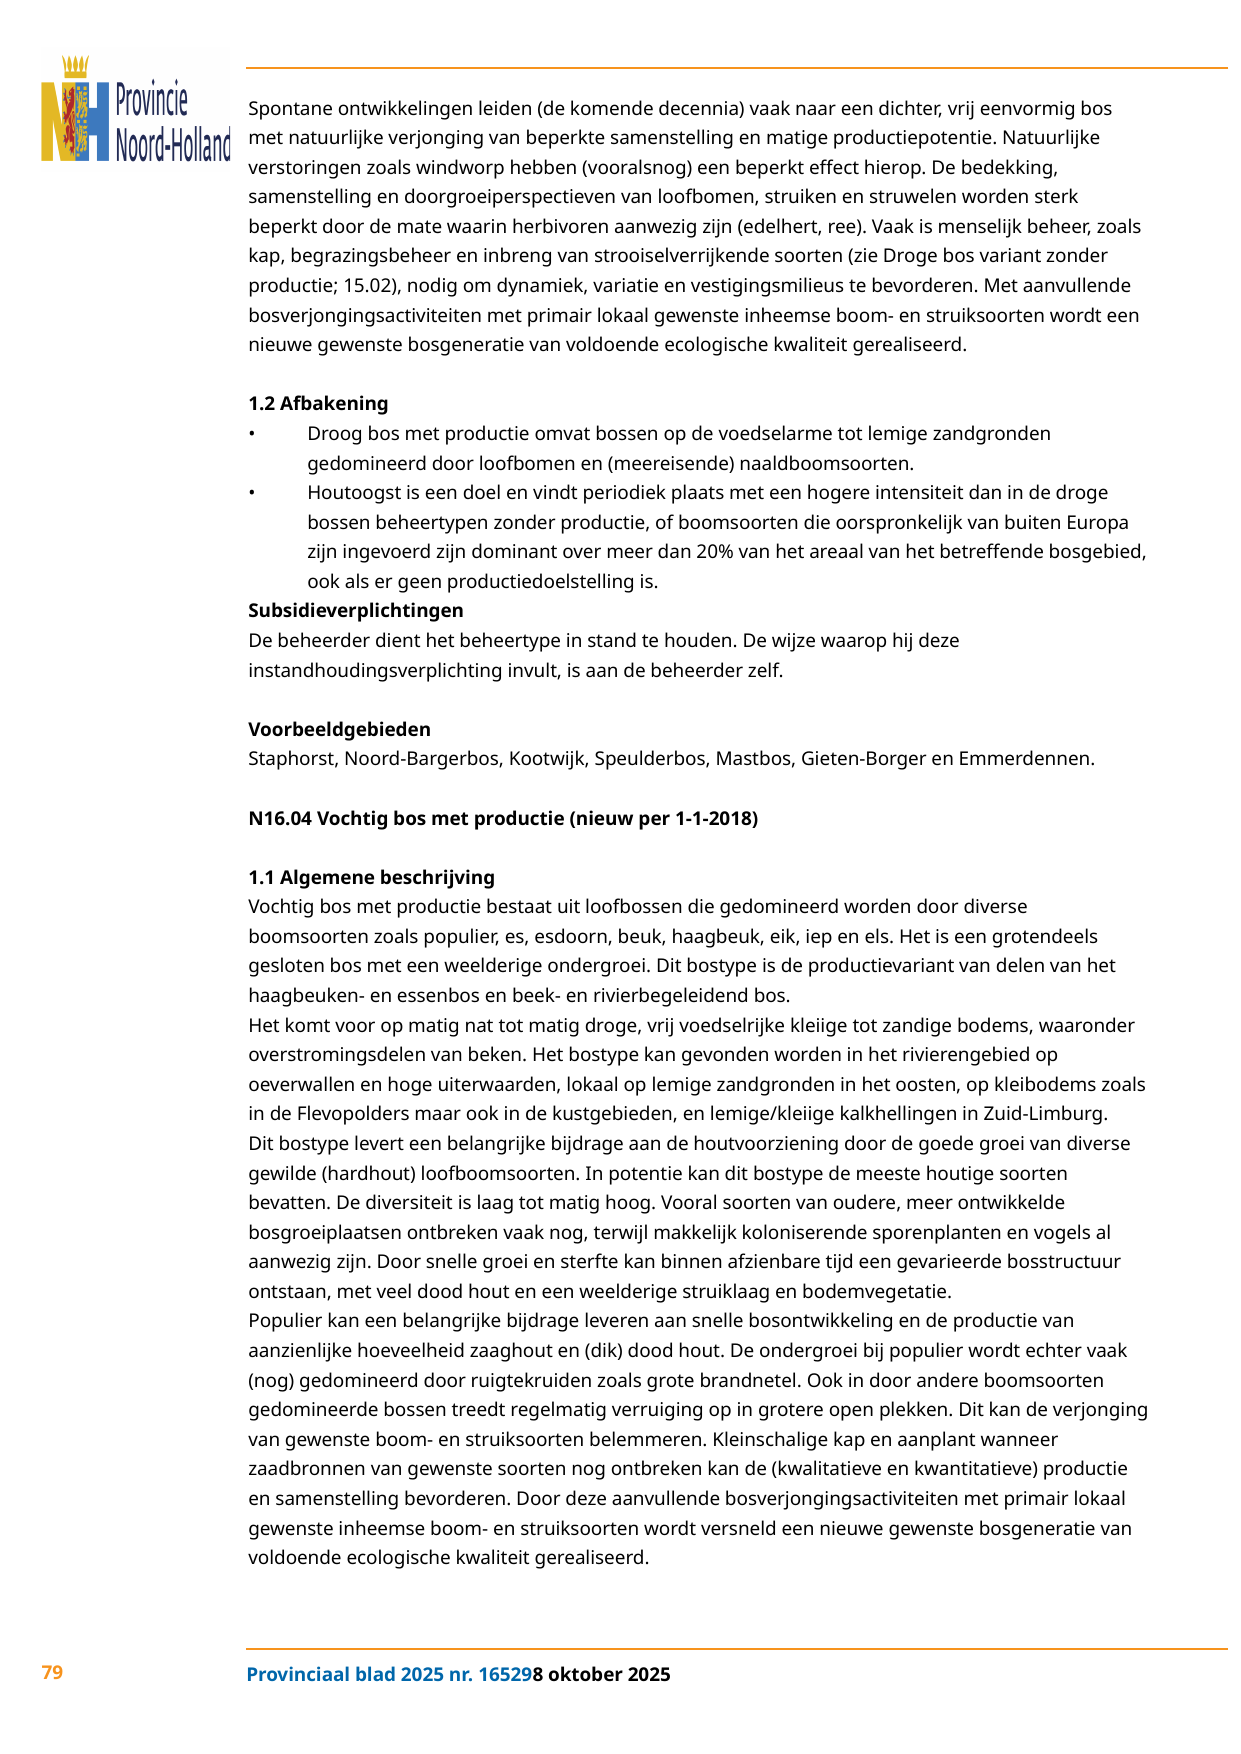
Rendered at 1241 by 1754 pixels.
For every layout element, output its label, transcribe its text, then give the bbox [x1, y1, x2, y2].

text Populier kan een belangrijke bijdrage leveren aan snelle bosontwikkeling en de productie van aanzienlijke hoeveelheid zaaghout en (dik) dood hout. De ondergroei bij populier wordt echter vaak (nog) gedomineerd door ruigtekruiden zoals grote brandnetel. Ook in door andere boomsoorten gedomineerde bossen treedt regelmatig verruiging op in grotere open plekken. Dit kan de verjonging van gewenste boom- en struiksoorten belemmeren. Kleinschalige kap en aanplant wanneer zaadbronnen van gewenste soorten nog ontbreken kan de (kwalitatieve en kwantitatieve) productie en samenstelling bevorderen. Door deze aanvullende bosverjongingsactiviteiten met primair lokaal gewenste inheemse boom- en struiksoorten wordt versneld een nieuwe gewenste bosgeneratie van voldoende ecologische kwaliteit gerealiseerd. [248, 1308, 1152, 1570]
text 1.1 Algemene beschrijving [248, 864, 1152, 890]
text 1.2 Afbakening [248, 391, 1152, 416]
text Vochtig bos met productie bestaat uit loofbossen die gedomineerd worden door diverse boomsoorten zoals populier, es, esdoorn, beuk, haagbeuk, eik, iep en els. Het is een grotendeels gesloten bos met een weelderige ondergroei. Dit bostype is de productievariant van delen van het haagbeuken- en essenbos en beek- en rivierbegeleidend bos. [248, 893, 1152, 1008]
text N16.04 Vochtig bos met productie (nieuw per 1-1-2018) [248, 805, 1152, 831]
text Subsidieverplichtingen [248, 598, 1152, 623]
text Voorbeeldgebieden [248, 716, 1152, 742]
text De beheerder dient het beheertype in stand te houden. De wijze waarop hij deze instandhoudingsverplichting invult, is aan de beheerder zelf. [248, 627, 1152, 683]
text Het komt voor op matig nat tot matig droge, vrij voedselrijke kleiige tot zandige bodems, waaronder overstromingsdelen van beken. Het bostype kan gevonden worden in het rivierengebied op oeverwallen en hoge uiterwaarden, lokaal op lemige zandgronden in het oosten, op kleibodems zoals in de Flevopolders maar ook in de kustgebieden, en lemige/kleiige kalkhellingen in Zuid-Limburg. [248, 1012, 1152, 1126]
picture [41, 47, 231, 172]
text Staphorst, Noord-Bargerbos, Kootwijk, Speulderbos, Mastbos, Gieten-Borger en Emmerdennen. [248, 746, 1152, 771]
text Spontane ontwikkelingen leiden (de komende decennia) vaak naar een dichter, vrij eenvormig bos met natuurlijke verjonging van beperkte samenstelling en matige productiepotentie. Natuurlijke verstoringen zoals windworp hebben (vooralsnog) een beperkt effect hierop. De bedekking, samenstelling en doorgroeiperspectieven van loofbomen, struiken en struwelen worden sterk beperkt door de mate waarin herbivoren aanwezig zijn (edelhert, ree). Vaak is menselijk beheer, zoals kap, begrazingsbeheer en inbreng van strooiselverrijkende soorten (zie Droge bos variant zonder productie; 15.02), nodig om dynamiek, variatie en vestigingsmilieus te bevorderen. Met aanvullende bosverjongingsactiviteiten met primair lokaal gewenste inheemse boom- en struiksoorten wordt een nieuwe gewenste bosgeneratie van voldoende ecologische kwaliteit gerealiseerd. [248, 95, 1152, 357]
list Droog bos met productie omvat bossen op de voedselarme tot lemige zandgronden gedomineerd door loofbomen en (meereisende) naaldboomsoorten. [248, 420, 1152, 476]
list Houtoogst is een doel en vindt periodiek plaats met een hogere intensiteit dan in de droge bossen beheertypen zonder productie, of boomsoorten die oorspronkelijk van buiten Europa zijn ingevoerd zijn dominant over meer dan 20% van het areaal van het betreffende bosgebied, ook als er geen productiedoelstelling is. [248, 479, 1152, 594]
text Dit bostype levert een belangrijke bijdrage aan de houtvoorziening door de goede groei van diverse gewilde (hardhout) loofboomsoorten. In potentie kan dit bostype de meeste houtige soorten bevatten. De diversiteit is laag tot matig hoog. Vooral soorten van oudere, meer ontwikkelde bosgroeiplaatsen ontbreken vaak nog, terwijl makkelijk koloniserende sporenplanten en vogels al aanwezig zijn. Door snelle groei en sterfte kan binnen afzienbare tijd een gevarieerde bosstructuur ontstaan, met veel dood hout en een weelderige struiklaag en bodemvegetatie. [248, 1130, 1152, 1304]
